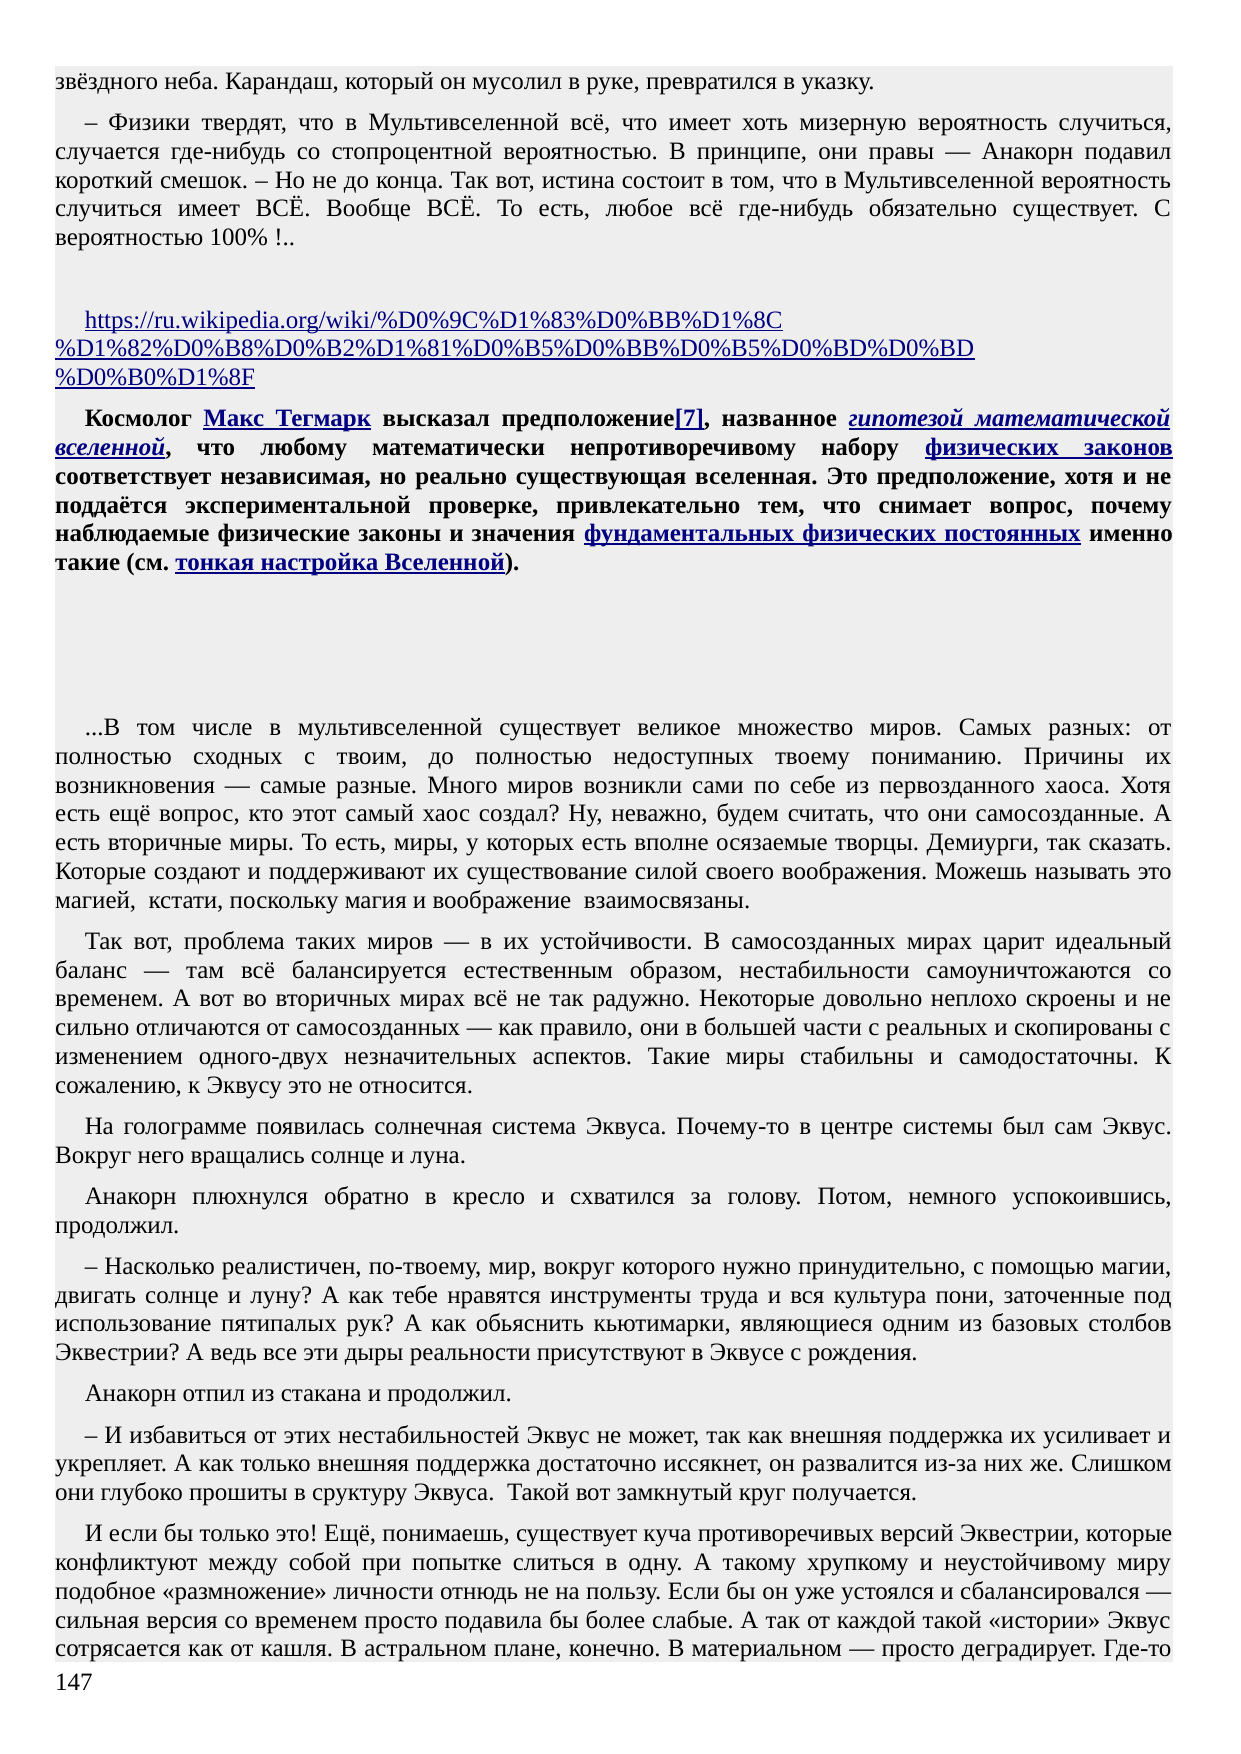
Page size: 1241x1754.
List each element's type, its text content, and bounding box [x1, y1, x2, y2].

text Космолог Макс Тегмарк высказал предположение[7], названное гипотезой математической вселенной, что любому математически непротиворечивому набору физических законов соответствует независимая, но реально существующая вселенная. Это предположение, хотя и не поддаётся экспериментальной проверке, привлекательно тем, что снимает вопрос, почему наблюдаемые физические законы и значения фундаментальных физических постоянных именно такие (см. тонкая настройка Вселенной). [55, 403, 1173, 576]
text И если бы только это! Ещё, понимаешь, существует куча противоречивых версий Эквестрии, которые конфликтуют между собой при попытке слиться в одну. А такому хрупкому и неустойчивому миру подобное «размножение» личности отнюдь не на пользу. Если бы он уже устоялся и сбалансировался — сильная версия со временем просто подавила бы более слабые. А так от каждой такой «истории» Эквус сотрясается как от кашля. В астральном плане, конечно. В материальном — просто деградирует. Где-то [55, 1518, 1173, 1662]
text Анакорн отпил из стакана и продолжил. [55, 1378, 1173, 1407]
text звёздного неба. Карандаш, который он мусолил в руке, превратился в указку. [55, 66, 1173, 95]
text Анакорн плюхнулся обратно в кресло и схватился за голову. Потом, немного успокоившись, продолжил. [55, 1181, 1173, 1238]
text – Насколько реалистичен, по-твоему, мир, вокруг которого нужно принудительно, с помощью магии, двигать солнце и луну? А как тебе нравятся инструменты труда и вся культура пони, заточенные под использование пятипалых рук? А как обьяснить кьютимарки, являющиеся одним из базовых столбов Эквестрии? А ведь все эти дыры реальности присутствуют в Эквусе с рождения. [55, 1251, 1173, 1366]
text На голограмме появилась солнечная система Эквуса. Почему-то в центре системы был сам Эквус. Вокруг него вращались солнце и луна. [55, 1111, 1173, 1168]
text – Физики твердят, что в Мультивселенной всё, что имеет хоть мизерную вероятность случиться, случается где-нибудь со стопроцентной вероятностью. В принципе, они правы — Анакорн подавил короткий смешок. – Но не до конца. Так вот, истина состоит в том, что в Мультивселенной вероятность случиться имеет ВСЁ. Вообще ВСЁ. То есть, любое всё где-нибудь обязательно существует. С вероятностью 100% !.. [55, 107, 1173, 251]
text Так вот, проблема таких миров — в их устойчивости. В самосозданных мирах царит идеальный баланс — там всё балансируется естественным образом, нестабильности самоуничтожаются со временем. А вот во вторичных мирах всё не так радужно. Некоторые довольно неплохо скроены и не сильно отличаются от самосозданных — как правило, они в большей части с реальных и скопированы с изменением одного-двух незначительных аспектов. Такие миры стабильны и самодостаточны. К сожалению, к Эквусу это не относится. [55, 926, 1173, 1098]
text https://ru.wikipedia.org/wiki/%D0%9C%D1%83%D0%BB%D1%8C%D1%82%D0%B8%D0%B2%D1%81%D0%B5%D0%BB%D0%B5%D0%BD%D0%BD%D0%B0%D1%8F [55, 305, 1173, 391]
text ...В том числе в мультивселенной существует великое множество миров. Самых разных: от полностью сходных с твоим, до полностью недоступных твоему пониманию. Причины их возникновения — самые разные. Много миров возникли сами по себе из первозданного хаоса. Хотя есть ещё вопрос, кто этот самый хаос создал? Ну, неважно, будем считать, что они самосозданные. А есть вторичные миры. То есть, миры, у которых есть вполне осязаемые творцы. Демиурги, так сказать. Которые создают и поддерживают их существование силой своего воображения. Можешь называть это магией, кстати, поскольку магия и воображение взаимосвязаны. [55, 712, 1173, 913]
text – И избавиться от этих нестабильностей Эквус не может, так как внешняя поддержка их усиливает и укрепляет. А как только внешняя поддержка достаточно иссякнет, он развалится из-за них же. Слишком они глубоко прошиты в сруктуру Эквуса. Такой вот замкнутый круг получается. [55, 1420, 1173, 1506]
